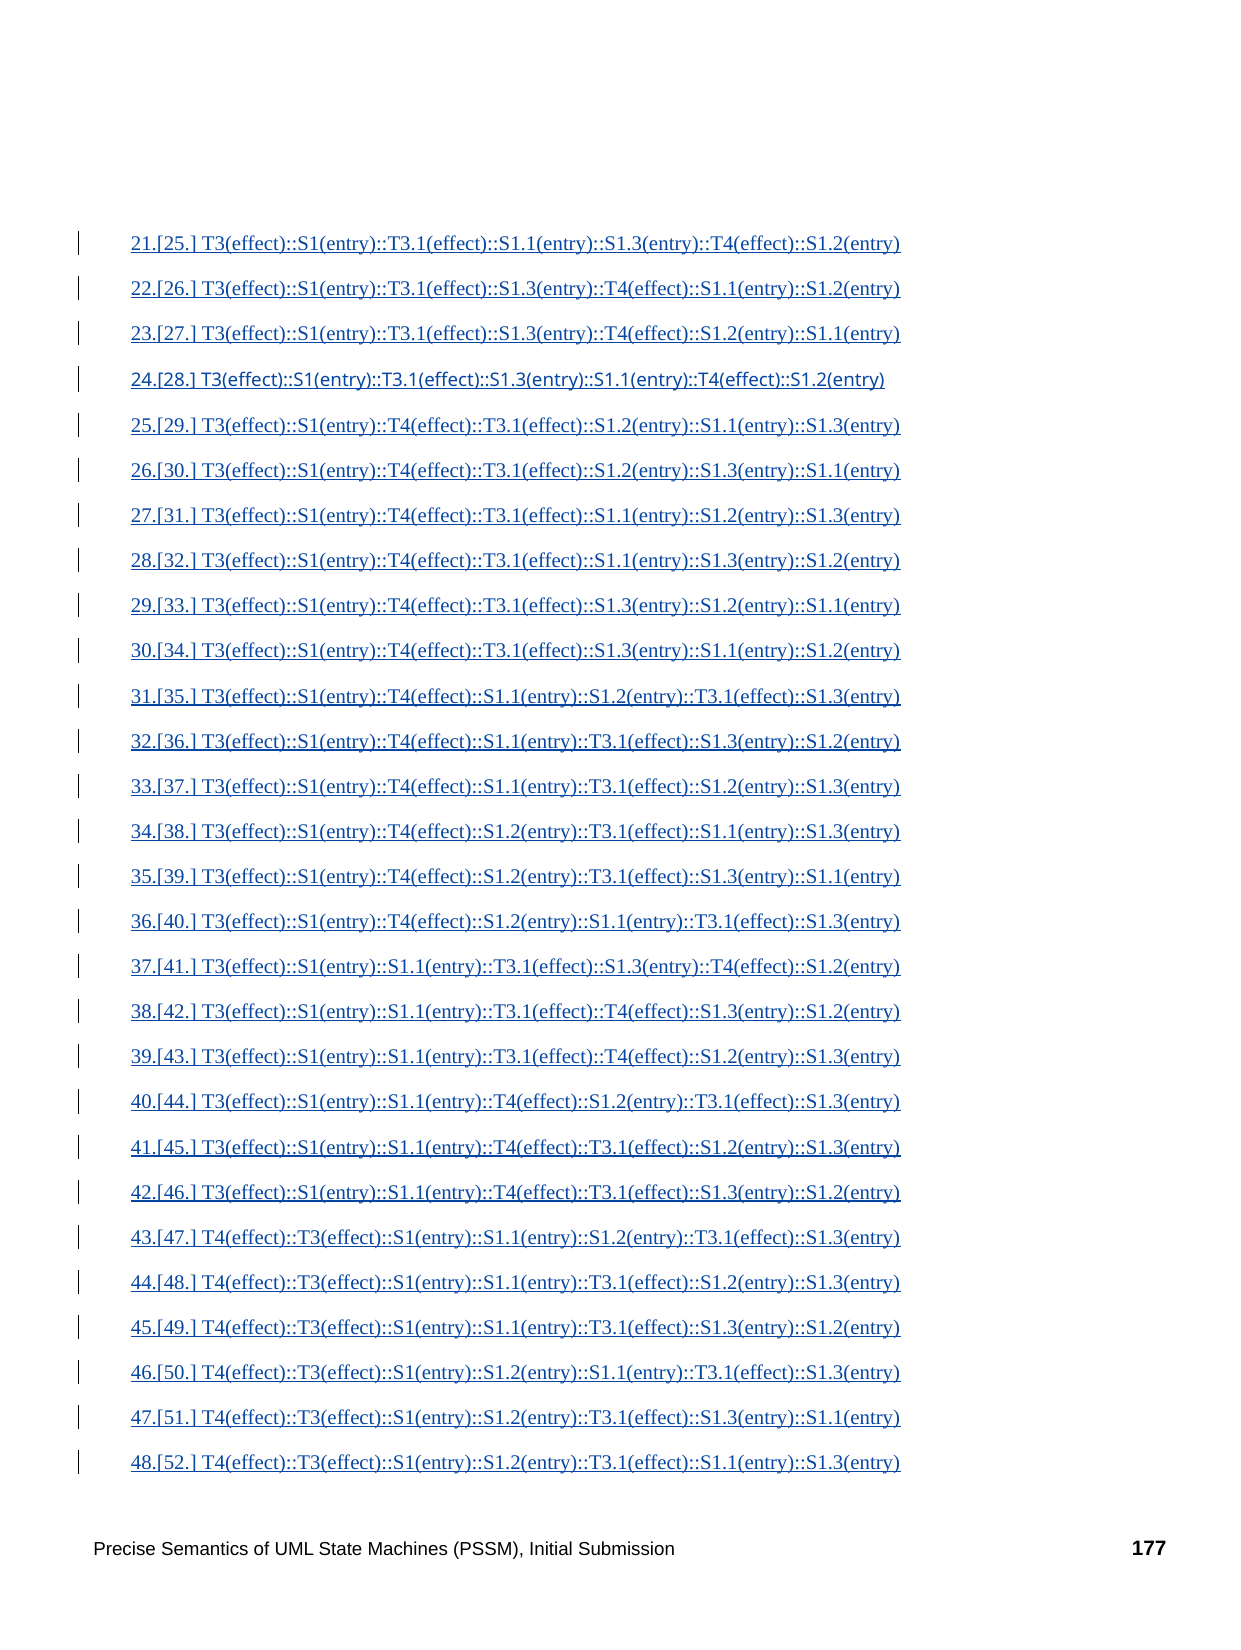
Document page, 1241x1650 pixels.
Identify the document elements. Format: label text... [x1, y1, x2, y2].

list T3(effect)::S1(entry)::S1.1(entry)::T3.1(effect)::S1.3(entry)::T4(effect)::S1.2(entry) [131, 954, 1164, 978]
list T4(effect)::T3(effect)::S1(entry)::S1.1(entry)::S1.2(entry)::T3.1(effect)::S1.3(entry) [131, 1225, 1164, 1249]
list T4(effect)::T3(effect)::S1(entry)::S1.2(entry)::S1.1(entry)::T3.1(effect)::S1.3(entry) [131, 1360, 1164, 1384]
list T3(effect)::S1(entry)::T3.1(effect)::S1.3(entry)::S1.1(entry)::T4(effect)::S1.2(entry) [131, 366, 1164, 392]
list T4(effect)::T3(effect)::S1(entry)::S1.2(entry)::T3.1(effect)::S1.1(entry)::S1.3(entry) [131, 1450, 1164, 1474]
list T3(effect)::S1(entry)::T4(effect)::S1.2(entry)::S1.1(entry)::T3.1(effect)::S1.3(entry) [131, 909, 1164, 933]
list T3(effect)::S1(entry)::T3.1(effect)::S1.3(entry)::T4(effect)::S1.1(entry)::S1.2(entry) [131, 276, 1164, 300]
list T3(effect)::S1(entry)::S1.1(entry)::T4(effect)::T3.1(effect)::S1.3(entry)::S1.2(entry) [131, 1180, 1164, 1204]
list T3(effect)::S1(entry)::T4(effect)::S1.1(entry)::T3.1(effect)::S1.3(entry)::S1.2(entry) [131, 729, 1164, 753]
list T3(effect)::S1(entry)::T4(effect)::S1.1(entry)::S1.2(entry)::T3.1(effect)::S1.3(entry) [131, 683, 1164, 708]
list T4(effect)::T3(effect)::S1(entry)::S1.1(entry)::T3.1(effect)::S1.3(entry)::S1.2(entry) [131, 1315, 1164, 1339]
list T3(effect)::S1(entry)::S1.1(entry)::T4(effect)::S1.2(entry)::T3.1(effect)::S1.3(entry) [131, 1089, 1164, 1113]
list T4(effect)::T3(effect)::S1(entry)::S1.1(entry)::T3.1(effect)::S1.2(entry)::S1.3(entry) [131, 1270, 1164, 1294]
list T3(effect)::S1(entry)::T4(effect)::S1.1(entry)::T3.1(effect)::S1.2(entry)::S1.3(entry) [131, 774, 1164, 798]
list T3(effect)::S1(entry)::T4(effect)::T3.1(effect)::S1.3(entry)::S1.1(entry)::S1.2(entry) [131, 638, 1164, 662]
list T3(effect)::S1(entry)::T4(effect)::S1.2(entry)::T3.1(effect)::S1.3(entry)::S1.1(entry) [131, 864, 1164, 888]
list T3(effect)::S1(entry)::S1.1(entry)::T4(effect)::T3.1(effect)::S1.2(entry)::S1.3(entry) [131, 1134, 1164, 1159]
list T4(effect)::T3(effect)::S1(entry)::S1.2(entry)::T3.1(effect)::S1.3(entry)::S1.1(entry) [131, 1405, 1164, 1429]
list T3(effect)::S1(entry)::T4(effect)::T3.1(effect)::S1.1(entry)::S1.2(entry)::S1.3(entry) [131, 503, 1164, 527]
list T3(effect)::S1(entry)::T4(effect)::T3.1(effect)::S1.1(entry)::S1.3(entry)::S1.2(entry) [131, 548, 1164, 572]
list T3(effect)::S1(entry)::T4(effect)::T3.1(effect)::S1.2(entry)::S1.1(entry)::S1.3(entry) [131, 413, 1164, 437]
list T3(effect)::S1(entry)::T4(effect)::S1.2(entry)::T3.1(effect)::S1.1(entry)::S1.3(entry) [131, 819, 1164, 843]
list T3(effect)::S1(entry)::S1.1(entry)::T3.1(effect)::T4(effect)::S1.2(entry)::S1.3(entry) [131, 1044, 1164, 1068]
list T3(effect)::S1(entry)::T3.1(effect)::S1.1(entry)::S1.3(entry)::T4(effect)::S1.2(entry) [131, 231, 1164, 255]
list T3(effect)::S1(entry)::S1.1(entry)::T3.1(effect)::T4(effect)::S1.3(entry)::S1.2(entry) [131, 999, 1164, 1023]
list T3(effect)::S1(entry)::T3.1(effect)::S1.3(entry)::T4(effect)::S1.2(entry)::S1.1(entry) [131, 321, 1164, 345]
list T3(effect)::S1(entry)::T4(effect)::T3.1(effect)::S1.2(entry)::S1.3(entry)::S1.1(entry) [131, 458, 1164, 482]
list T3(effect)::S1(entry)::T4(effect)::T3.1(effect)::S1.3(entry)::S1.2(entry)::S1.1(entry) [131, 593, 1164, 617]
